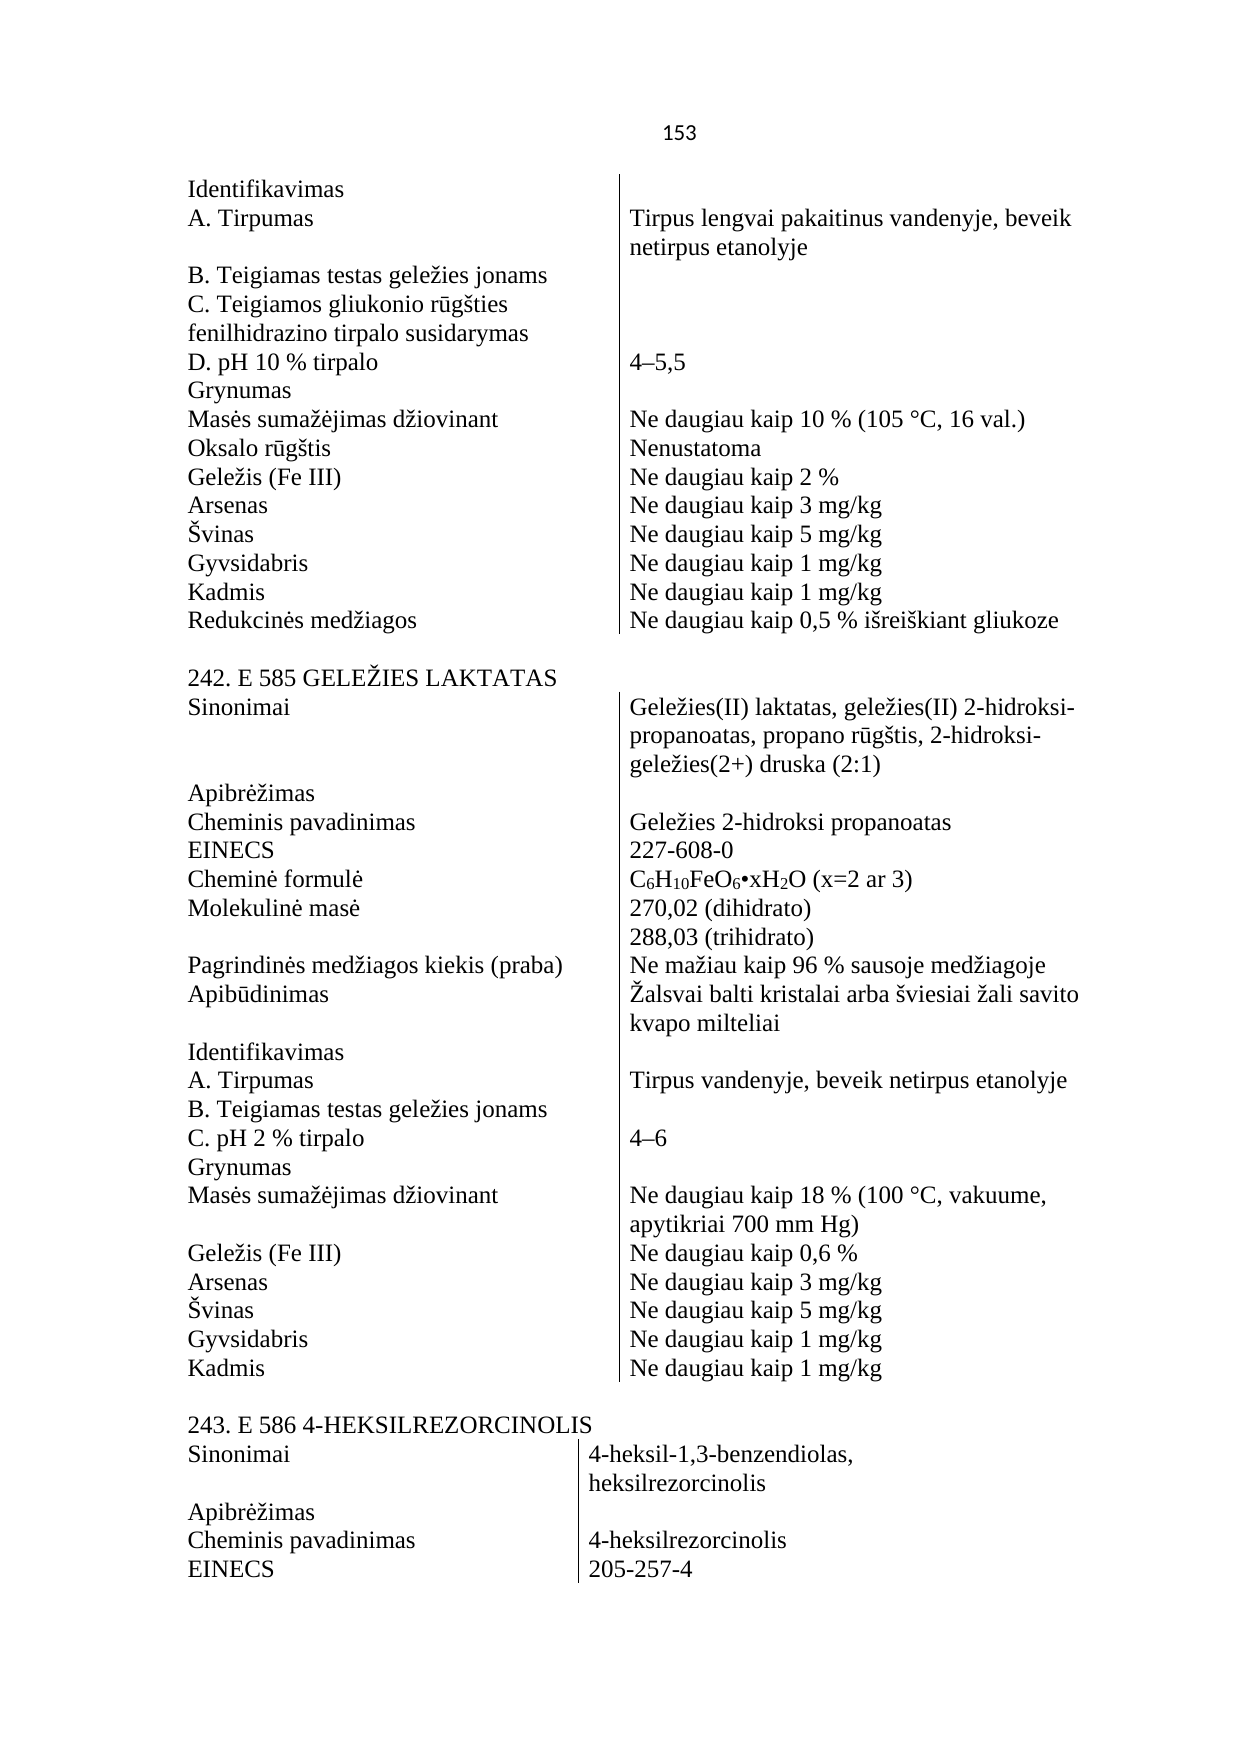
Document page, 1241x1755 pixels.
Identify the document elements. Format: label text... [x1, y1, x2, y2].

table_cell Apibrėžimas [177, 778, 619, 807]
table_cell A. Tirpumas [177, 1065, 619, 1094]
table_cell C6H10FeO6•xH2O (x=2 ar 3) [620, 864, 1122, 893]
table_cell Gyvsidabris [177, 548, 619, 577]
table_cell B. Teigiamas testas geležies jonams [177, 260, 619, 289]
table_cell EINECS [177, 1554, 578, 1583]
table_cell [1036, 1554, 1132, 1583]
table_cell Ne daugiau kaip 1 mg/kg [620, 1353, 1122, 1382]
table_cell Redukcinės medžiagos [177, 605, 619, 634]
table_cell [620, 1094, 1122, 1123]
table_cell Ne daugiau kaip 5 mg/kg [620, 519, 1122, 548]
table_cell Ne daugiau kaip 1 mg/kg [620, 577, 1122, 605]
table_cell D. pH 10 % tirpalo [177, 347, 619, 375]
table_cell Masės sumažėjimas džiovinant [177, 404, 619, 433]
table_header 242. E 585 GELEŽIES LAKTATAS [177, 663, 1122, 692]
table_cell Apibūdinimas [177, 979, 619, 1037]
table_cell [620, 289, 1122, 347]
table_cell Sinonimai [177, 692, 619, 778]
table_cell Nenustatoma [620, 433, 1122, 462]
table_cell 205-257-4 [579, 1554, 1036, 1583]
table_cell [620, 1037, 1122, 1065]
table_cell A. Tirpumas [177, 203, 619, 260]
table_cell Geležis (Fe III) [177, 1238, 619, 1267]
table_cell Žalsvai balti kristalai arba šviesiai žali savito kvapo milteliai [620, 979, 1122, 1037]
table_cell Cheminis pavadinimas [177, 1525, 578, 1554]
table_cell C. pH 2 % tirpalo [177, 1123, 619, 1152]
table_cell Arsenas [177, 490, 619, 519]
table_cell 4–6 [620, 1123, 1122, 1152]
table_cell Grynumas [177, 375, 619, 404]
table_cell [620, 778, 1122, 807]
table_cell 4-heksil-1,3-benzendiolas, heksilrezorcinolis [579, 1439, 1036, 1497]
table_cell [579, 1497, 1036, 1525]
table_cell Gyvsidabris [177, 1324, 619, 1353]
table_cell Ne mažiau kaip 96 % sausoje medžiagoje [620, 950, 1122, 979]
table_cell 227-608-0 [620, 835, 1122, 864]
table_cell Apibrėžimas [177, 1497, 578, 1525]
table_cell Ne daugiau kaip 2 % [620, 462, 1122, 490]
table_cell C. Teigiamos gliukonio rūgšties fenilhidrazino tirpalo susidarymas [177, 289, 619, 347]
table_cell [620, 375, 1122, 404]
table_cell Švinas [177, 1295, 619, 1324]
table_cell Švinas [177, 519, 619, 548]
table_cell Ne daugiau kaip 1 mg/kg [620, 548, 1122, 577]
table_cell Oksalo rūgštis [177, 433, 619, 462]
table_cell Ne daugiau kaip 3 mg/kg [620, 1267, 1122, 1295]
table_cell Geležies(II) laktatas, geležies(II) 2-hidroksi- propanoatas, propano rūgštis, 2-hidroksi-geležies(2+) druska (2:1) [620, 692, 1122, 778]
table_cell [1036, 1497, 1132, 1525]
table_cell 270,02 (dihidrato) 288,03 (trihidrato) [620, 893, 1122, 950]
table_cell Cheminis pavadinimas [177, 807, 619, 835]
table_cell [620, 1152, 1122, 1180]
table_cell Geležis (Fe III) [177, 462, 619, 490]
table_cell Ne daugiau kaip 0,5 % išreiškiant gliukoze [620, 605, 1122, 634]
table_header [1036, 1410, 1132, 1439]
table_cell Tirpus vandenyje, beveik netirpus etanolyje [620, 1065, 1122, 1094]
table_cell Tirpus lengvai pakaitinus vandenyje, beveik netirpus etanolyje [620, 203, 1122, 260]
table_cell Geležies 2-hidroksi propanoatas [620, 807, 1122, 835]
table_cell Kadmis [177, 1353, 619, 1382]
table_cell Sinonimai [177, 1439, 578, 1497]
table_cell 4–5,5 [620, 347, 1122, 375]
table_cell Molekulinė masė [177, 893, 619, 950]
table_header 243. E 586 4-HEKSILREZORCINOLIS [177, 1410, 1036, 1439]
table_cell 4-heksilrezorcinolis [579, 1525, 1036, 1554]
table_cell Identifikavimas [177, 174, 619, 203]
table_cell Grynumas [177, 1152, 619, 1180]
table_cell Arsenas [177, 1267, 619, 1295]
table_cell [620, 174, 1122, 203]
table_cell Ne daugiau kaip 18 % (100 °C, vakuume, apytikriai 700 mm Hg) [620, 1180, 1122, 1238]
table_cell Ne daugiau kaip 1 mg/kg [620, 1324, 1122, 1353]
table_cell Ne daugiau kaip 5 mg/kg [620, 1295, 1122, 1324]
table_cell Ne daugiau kaip 10 % (105 °C, 16 val.) [620, 404, 1122, 433]
table_cell Cheminė formulė [177, 864, 619, 893]
table_cell Kadmis [177, 577, 619, 605]
table_cell Pagrindinės medžiagos kiekis (praba) [177, 950, 619, 979]
table_cell EINECS [177, 835, 619, 864]
table_cell Identifikavimas [177, 1037, 619, 1065]
table_cell Ne daugiau kaip 3 mg/kg [620, 490, 1122, 519]
table_cell Masės sumažėjimas džiovinant [177, 1180, 619, 1238]
table_cell B. Teigiamas testas geležies jonams [177, 1094, 619, 1123]
table_cell [1036, 1439, 1132, 1497]
table_cell Ne daugiau kaip 0,6 % [620, 1238, 1122, 1267]
table_cell [1036, 1525, 1132, 1554]
table_cell [620, 260, 1122, 289]
